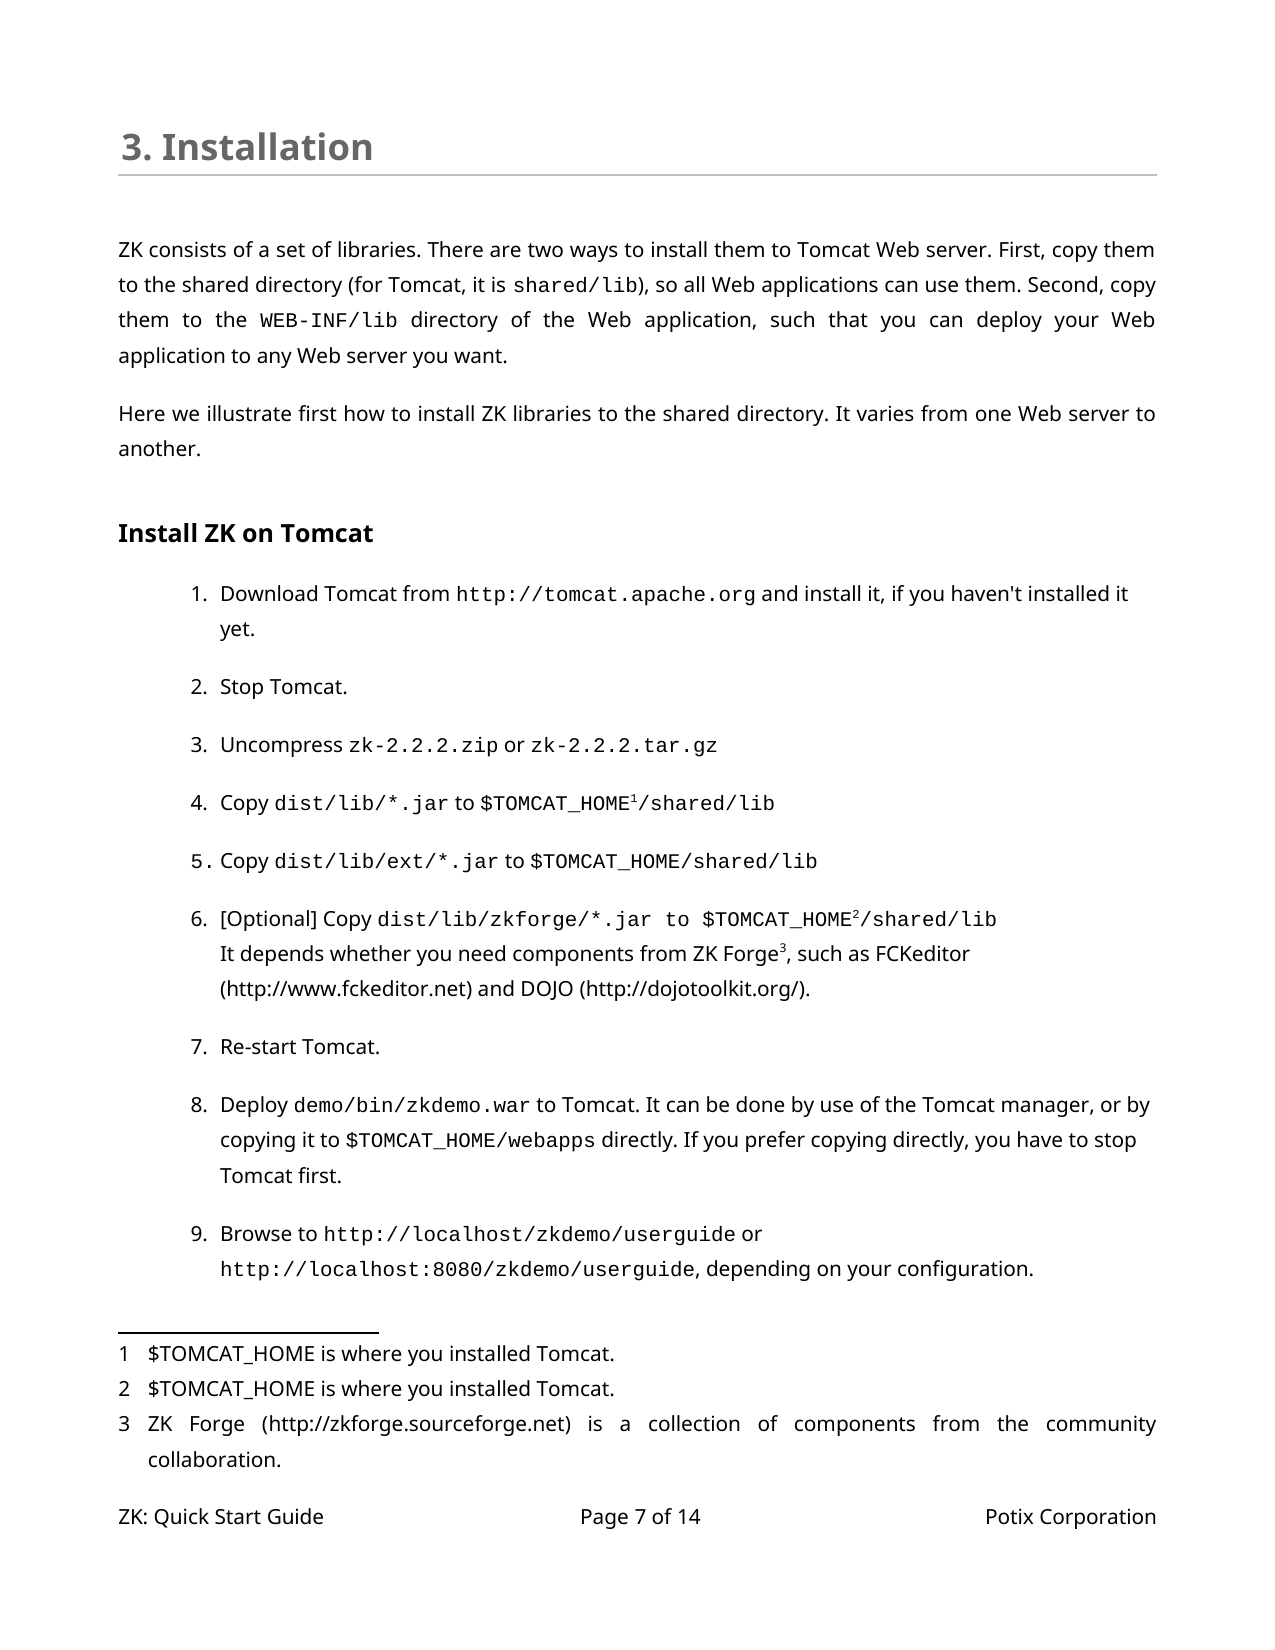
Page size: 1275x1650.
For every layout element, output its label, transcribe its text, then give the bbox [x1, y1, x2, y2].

list $TOMCAT_HOME is where you installed Tomcat. [118, 1339, 1157, 1367]
list Copy dist/lib/ext/*.jar to $TOMCAT_HOME/shared/lib [190, 846, 1157, 874]
list Deploy demo/bin/zkdemo.war to Tomcat. It can be done by use of the Tomcat manager, or by copying it to $TOMCAT_HOME/webapps directly. If you prefer copying directly, you have to stop Tomcat first. [190, 1090, 1157, 1189]
subtitle Install ZK on Tomcat [118, 515, 1157, 549]
list $TOMCAT_HOME is where you installed Tomcat. [118, 1374, 1157, 1402]
text ZK consists of a set of libraries. There are two ways to install them to Tomcat Web server. First, copy them to the shared directory (for Tomcat, it is shared/lib), so all Web applications can use them. Second, copy them to the WEB-INF/lib directory of the Web application, such that you can deploy your Web application to any Web server you want. [118, 235, 1157, 369]
list Re-start Tomcat. [190, 1032, 1157, 1061]
subtitle 3. Installation [118, 118, 1157, 174]
list Uncompress zk-2.2.2.zip or zk-2.2.2.tar.gz [190, 730, 1157, 758]
text Here we illustrate first how to install ZK libraries to the shared directory. It varies from one Web server to another. [118, 399, 1157, 462]
list [Optional] Copy dist/lib/zkforge/*.jar to $TOMCAT_HOME/shared/lib It depends whether you need components from ZK Forge, such as FCKeditor (http://www.fckeditor.net) and DOJO (http://dojotoolkit.org/). [190, 904, 1157, 1003]
list Download Tomcat from http://tomcat.apache.org and install it, if you haven't installed it yet. [190, 579, 1157, 643]
list Copy dist/lib/*.jar to $TOMCAT_HOME/shared/lib [190, 788, 1157, 816]
list ZK Forge (http://zkforge.sourceforge.net) is a collection of components from the community collaboration. [118, 1409, 1157, 1473]
list Stop Tomcat. [190, 672, 1157, 700]
list Browse to http://localhost/zkdemo/userguide or http://localhost:8080/zkdemo/userguide, depending on your configuration. [190, 1219, 1157, 1283]
